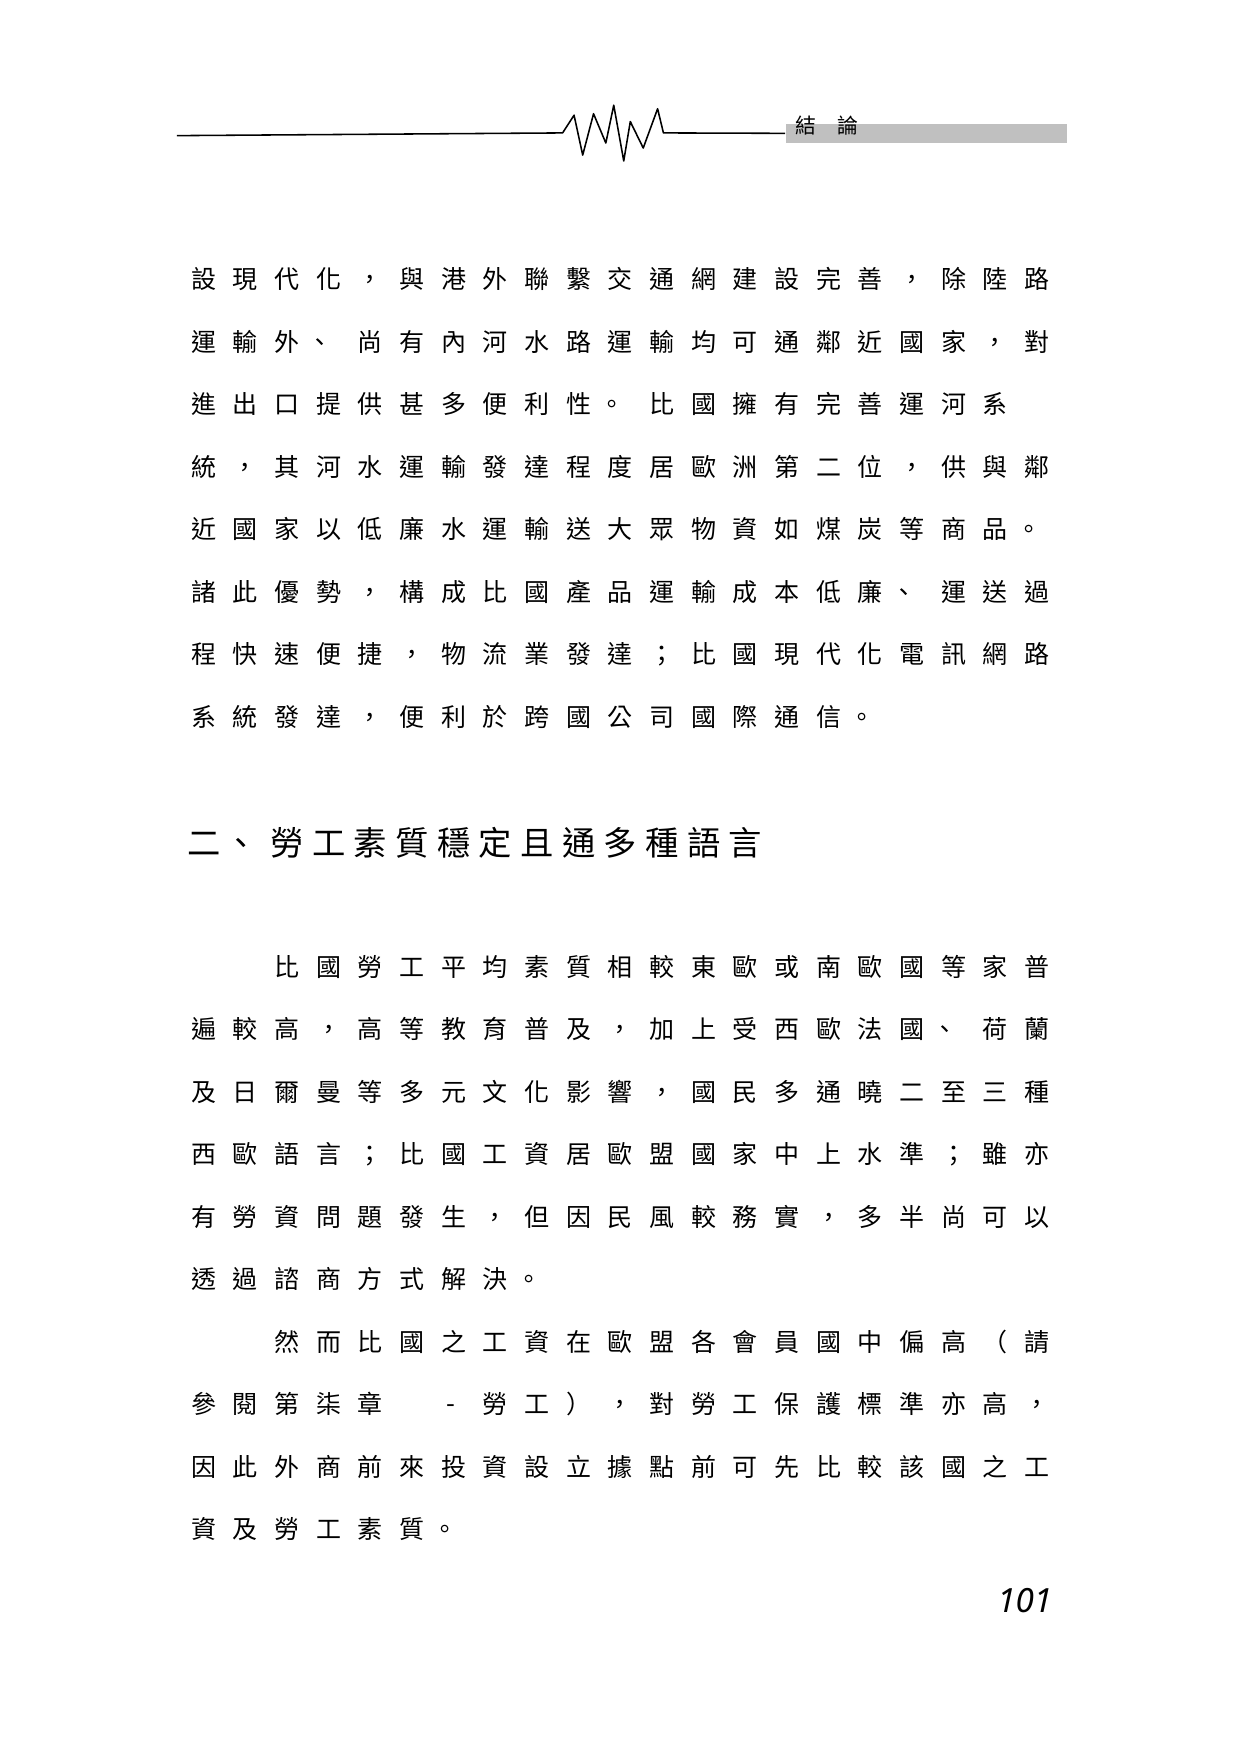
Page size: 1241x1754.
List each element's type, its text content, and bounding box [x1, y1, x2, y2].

text 比國勞工平均素質相較東歐或南歐國等家普遍較高，高等教育普及，加上受西歐法國、荷蘭及日爾曼等多元文化影響，國民多通曉二至三種西歐語言；比國工資居歐盟國家中上水準；雖亦有勞資問題發生，但因民風較務實，多半尚可以透過諮商方式解決。 [183, 924, 1058, 1299]
text 二、勞工素質穩定且通多種語言 [183, 799, 1058, 861]
text 然而比國之工資在歐盟各會員國中偏高（請參閱第柒章 - 勞工），對勞工保護標準亦高，因此外商前來投資設立據點前可先比較該國之工資及勞工素質。 [183, 1299, 1058, 1549]
text 設現代化，與港外聯繫交通網建設完善，除陸路運輸外、尚有內河水路運輸均可通鄰近國家，對進出口提供甚多便利性。比國擁有完善運河系統，其河水運輸發達程度居歐洲第二位，供與鄰近國家以低廉水運輸送大眾物資如煤炭等商品。諸此優勢，構成比國產品運輸成本低廉、運送過程快速便捷，物流業發達；比國現代化電訊網路系統發達，便利於跨國公司國際通信。 [183, 236, 1058, 736]
